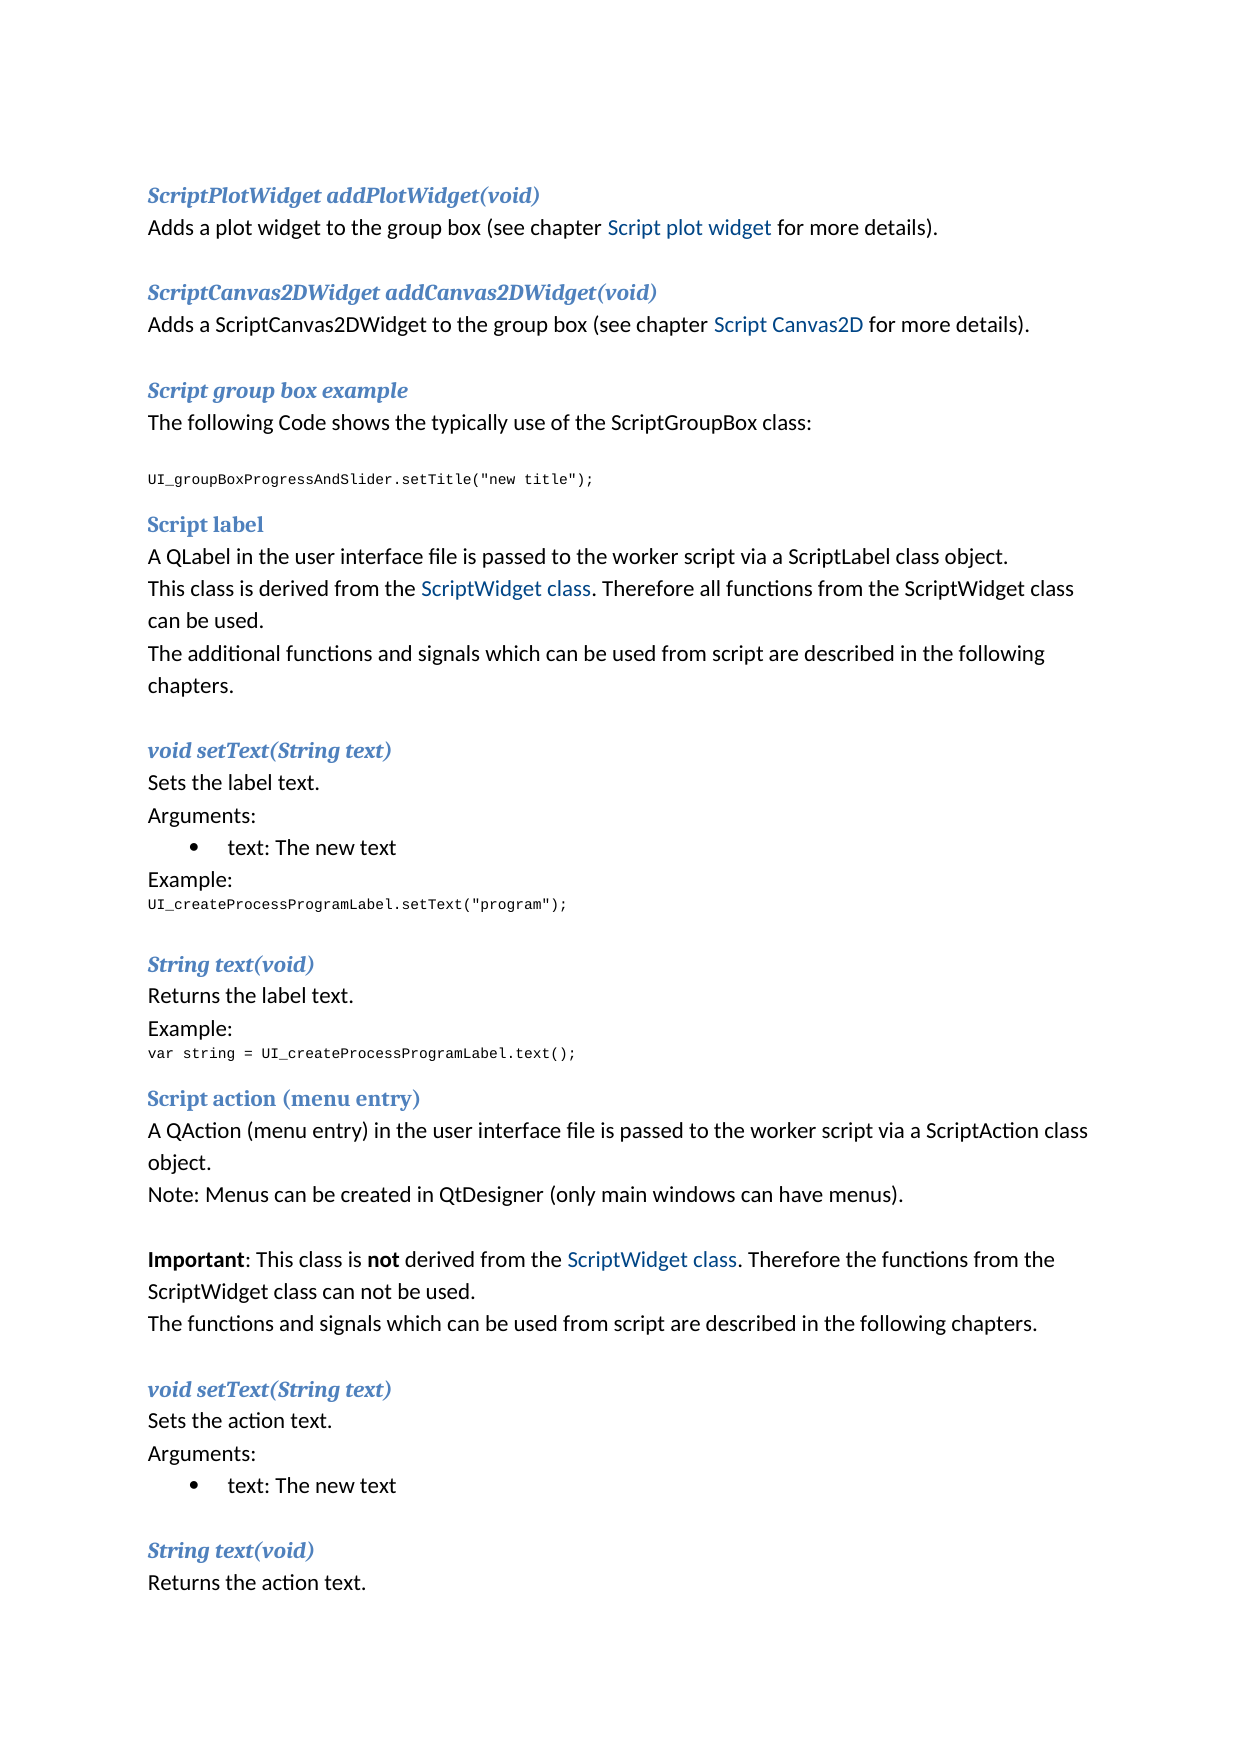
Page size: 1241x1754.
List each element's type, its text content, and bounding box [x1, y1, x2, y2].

text Example: [148, 865, 1093, 893]
text Note: Menus can be created in QtDesigner (only main windows can have menus). [148, 1180, 1093, 1208]
list text: The new text [190, 833, 1093, 861]
subtitle Script label [148, 512, 1093, 538]
text The functions and signals which can be used from script are described in the following chapters. [148, 1309, 1093, 1337]
subtitle Script action (menu entry) [148, 1086, 1093, 1112]
subtitle void setText(String text) [148, 738, 1093, 765]
text The additional functions and signals which can be used from script are described in the following chapters. [148, 639, 1093, 699]
text Adds a ScriptCanvas2DWidget to the group box (see chapter Script Canvas2D for more details). [148, 310, 1093, 338]
subtitle void setText(String text) [148, 1376, 1093, 1403]
subtitle Script group box example [148, 378, 1093, 404]
text Sets the label text. [148, 768, 1093, 797]
subtitle String text(void) [148, 1538, 1093, 1564]
text The following Code shows the typically use of the ScriptGroupBox class: [148, 408, 1093, 436]
text var string = UI_createProcessProgramLabel.text(); [148, 1046, 1093, 1062]
text Example: [148, 1014, 1093, 1042]
text Adds a plot widget to the group box (see chapter Script plot widget for more details). [148, 213, 1093, 241]
text Returns the action text. [148, 1568, 1093, 1596]
text Arguments: [148, 1439, 1093, 1467]
subtitle String text(void) [148, 951, 1093, 978]
text Sets the action text. [148, 1407, 1093, 1434]
text UI_groupBoxProgressAndSlider.setTitle("new title"); [148, 472, 1093, 489]
text This class is derived from the ScriptWidget class. Therefore all functions from the ScriptWidget class can be used. [148, 574, 1093, 635]
text Important: This class is not derived from the ScriptWidget class. Therefore the functions from the ScriptWidget class can not be used. [148, 1245, 1093, 1305]
text Arguments: [148, 801, 1093, 829]
text UI_createProcessProgramLabel.setText("program"); [148, 897, 1093, 914]
text A QLabel in the user interface file is passed to the worker script via a ScriptLabel class object. [148, 542, 1093, 570]
subtitle ScriptCanvas2DWidget addCanvas2DWidget(void) [148, 280, 1093, 307]
text A QAction (menu entry) in the user interface file is passed to the worker script via a ScriptAction class object. [148, 1116, 1093, 1176]
subtitle ScriptPlotWidget addPlotWidget(void) [148, 183, 1093, 209]
text Returns the label text. [148, 982, 1093, 1009]
list text: The new text [190, 1471, 1093, 1499]
